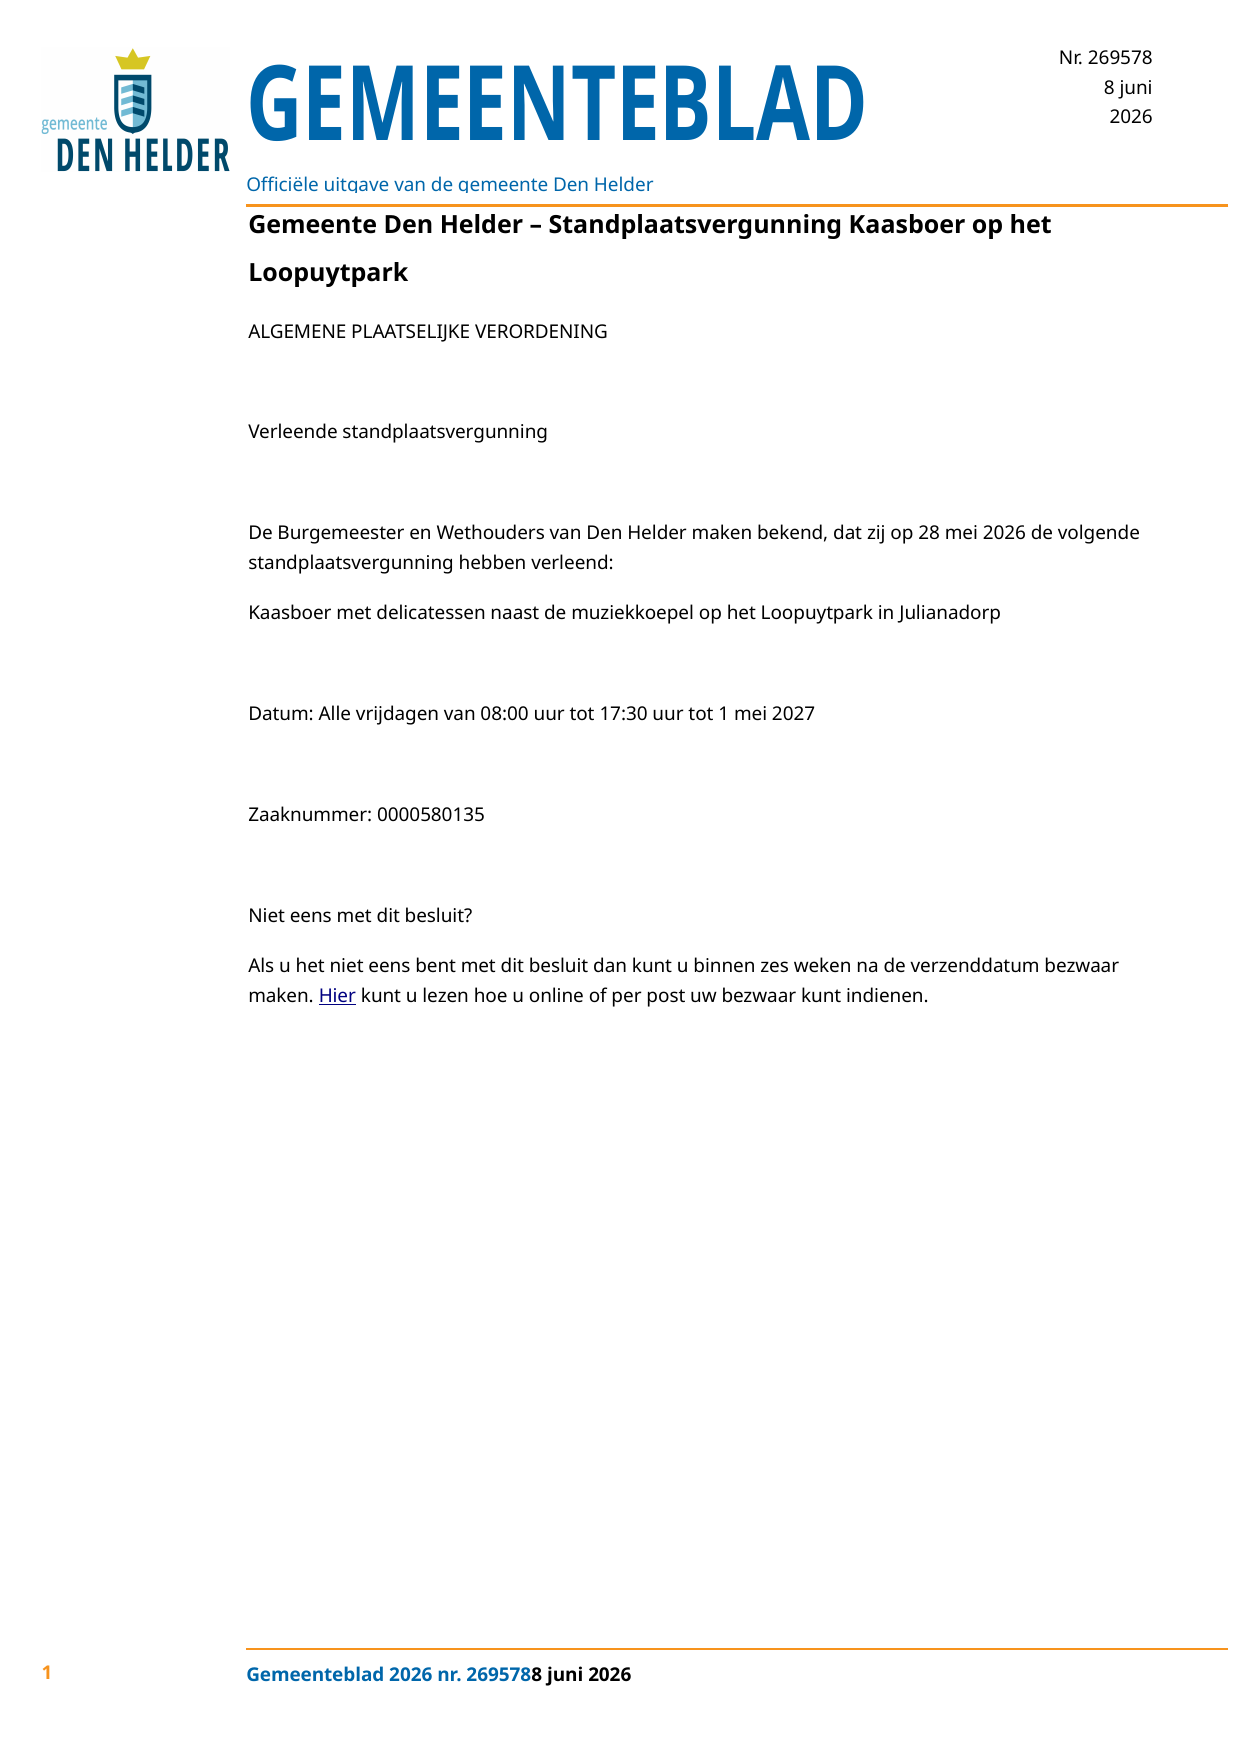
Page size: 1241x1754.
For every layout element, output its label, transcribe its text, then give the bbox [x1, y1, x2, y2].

picture [130, 157, 135, 172]
picture [41, 47, 231, 172]
text De Burgemeester en Wethouders van Den Helder maken bekend, dat zij op 28 mei 2026 de volgende standplaatsvergunning hebben verleend: [248, 519, 1152, 575]
text Zaaknummer: 0000580135 [248, 801, 1152, 827]
picture [220, 160, 224, 172]
text Datum: Alle vrijdagen van 08:00 uur tot 17:30 uur tot 1 mei 2027 [248, 700, 1152, 726]
text Verleende standplaatsvergunning [248, 419, 1152, 444]
picture [100, 154, 106, 172]
text Gemeente Den Helder – Standplaatsvergunning Kaasboer op het Loopuytpark [248, 207, 1152, 288]
text Niet eens met dit besluit? [248, 902, 1152, 928]
text Kaasboer met delicatessen naast de muziekkoepel op het Loopuytpark in Julianadorp [248, 599, 1152, 625]
text Als u het niet eens bent met dit besluit dan kunt u binnen zes weken na de verzenddatum bezwaar maken. Hier kunt u lezen hoe u online of per post uw bezwaar kunt indienen. [248, 952, 1152, 1008]
picture [63, 144, 68, 165]
picture [182, 144, 187, 165]
text ALGEMENE PLAATSELIJKE VERORDENING [248, 318, 1152, 344]
